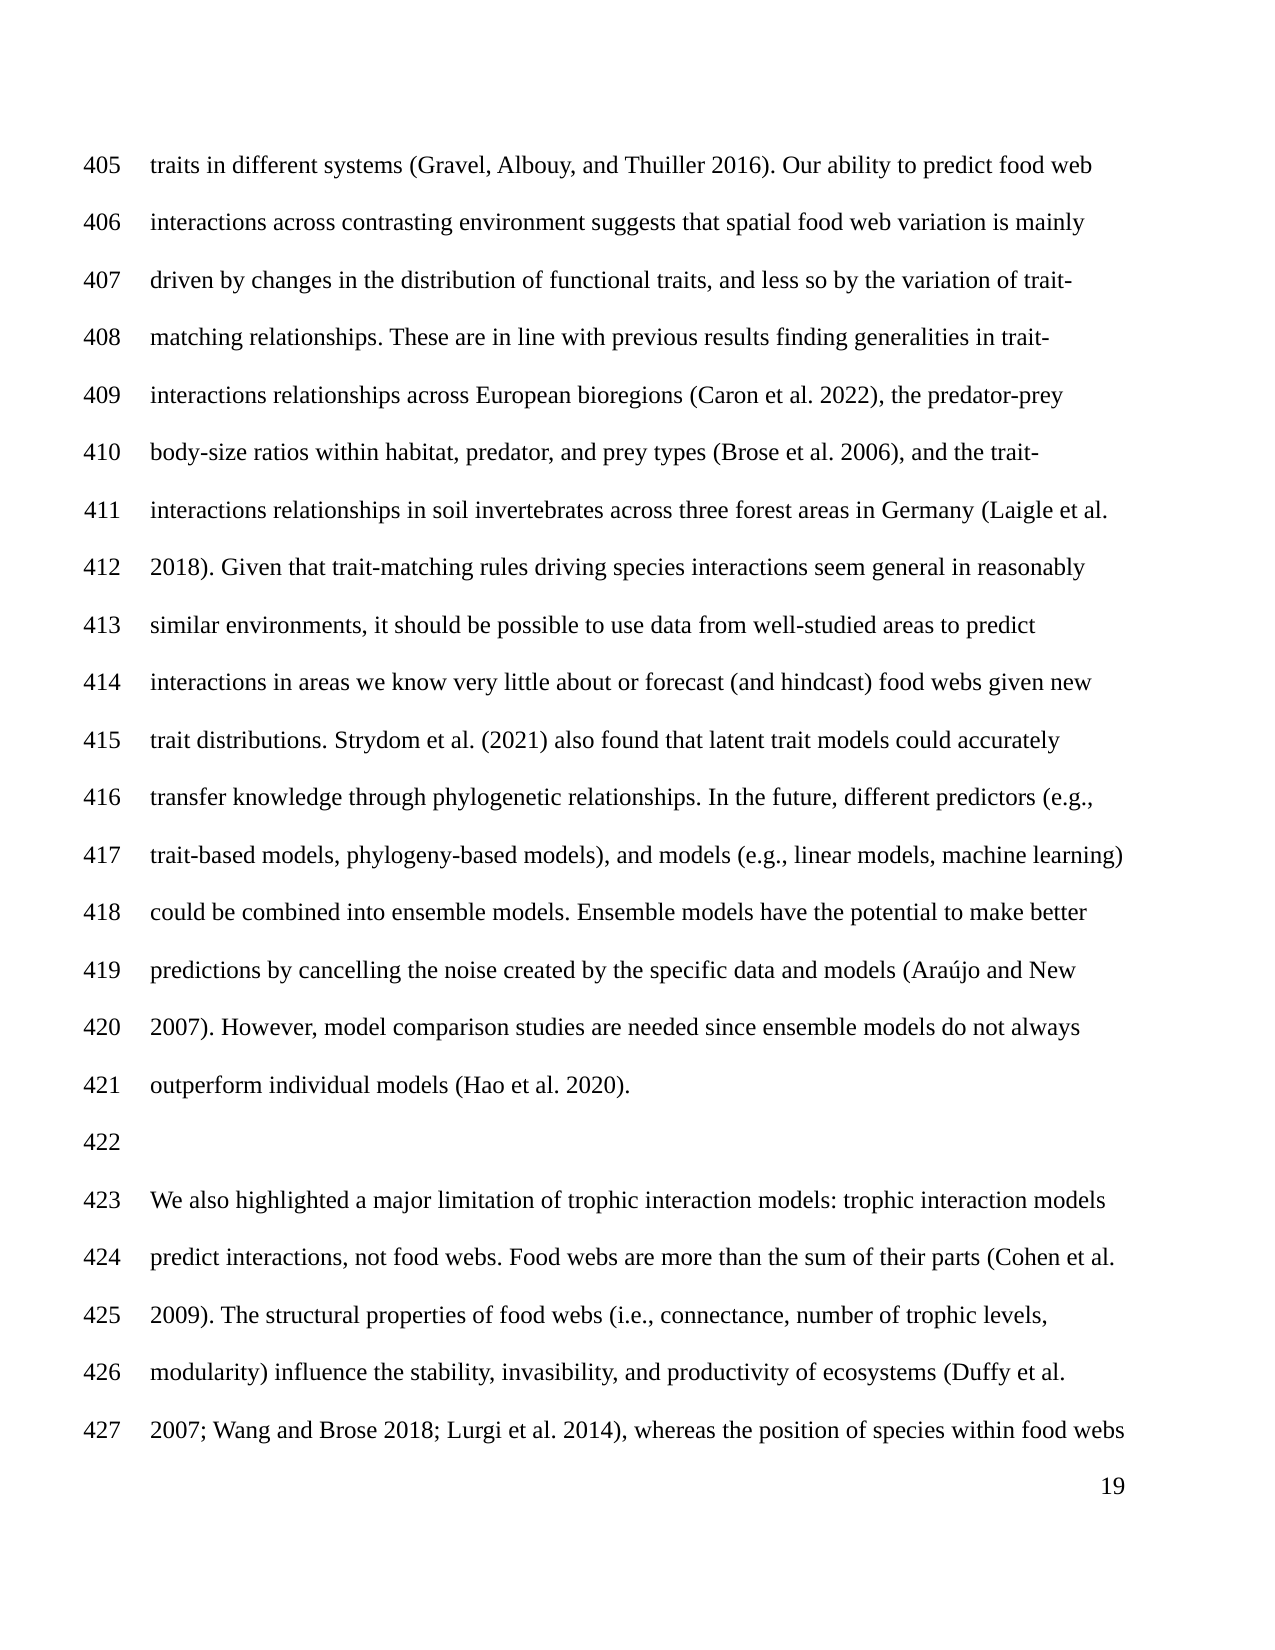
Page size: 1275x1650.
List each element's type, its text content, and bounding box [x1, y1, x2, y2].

text We also highlighted a major limitation of trophic interaction models: trophic interaction models predict interactions, not food webs. Food webs are more than the sum of their parts (Cohen et al. 2009). The structural properties of food webs (i.e., connectance, number of trophic levels, modularity) influence the stability, invasibility, and productivity of ecosystems (Duffy et al. 2007; Wang and Brose 2018; Lurgi et al. 2014), whereas the position of species within food webs [150, 1185, 1125, 1444]
text traits in different systems (Gravel, Albouy, and Thuiller 2016). Our ability to predict food web interactions across contrasting environment suggests that spatial food web variation is mainly driven by changes in the distribution of functional traits, and less so by the variation of trait-matching relationships. These are in line with previous results finding generalities in trait-interactions relationships across European bioregions (Caron et al. 2022), the predator-prey body-size ratios within habitat, predator, and prey types (Brose et al. 2006), and the trait-interactions relationships in soil invertebrates across three forest areas in Germany (Laigle et al. 2018). Given that trait-matching rules driving species interactions seem general in reasonably similar environments, it should be possible to use data from well-studied areas to predict interactions in areas we know very little about or forecast (and hindcast) food webs given new trait distributions. Strydom et al. (2021) also found that latent trait models could accurately transfer knowledge through phylogenetic relationships. In the future, different predictors (e.g., trait-based models, phylogeny-based models), and models (e.g., linear models, machine learning) could be combined into ensemble models. Ensemble models have the potential to make better predictions by cancelling the noise created by the specific data and models (Araújo and New 2007). However, model comparison studies are needed since ensemble models do not always outperform individual models (Hao et al. 2020). [150, 150, 1125, 1099]
